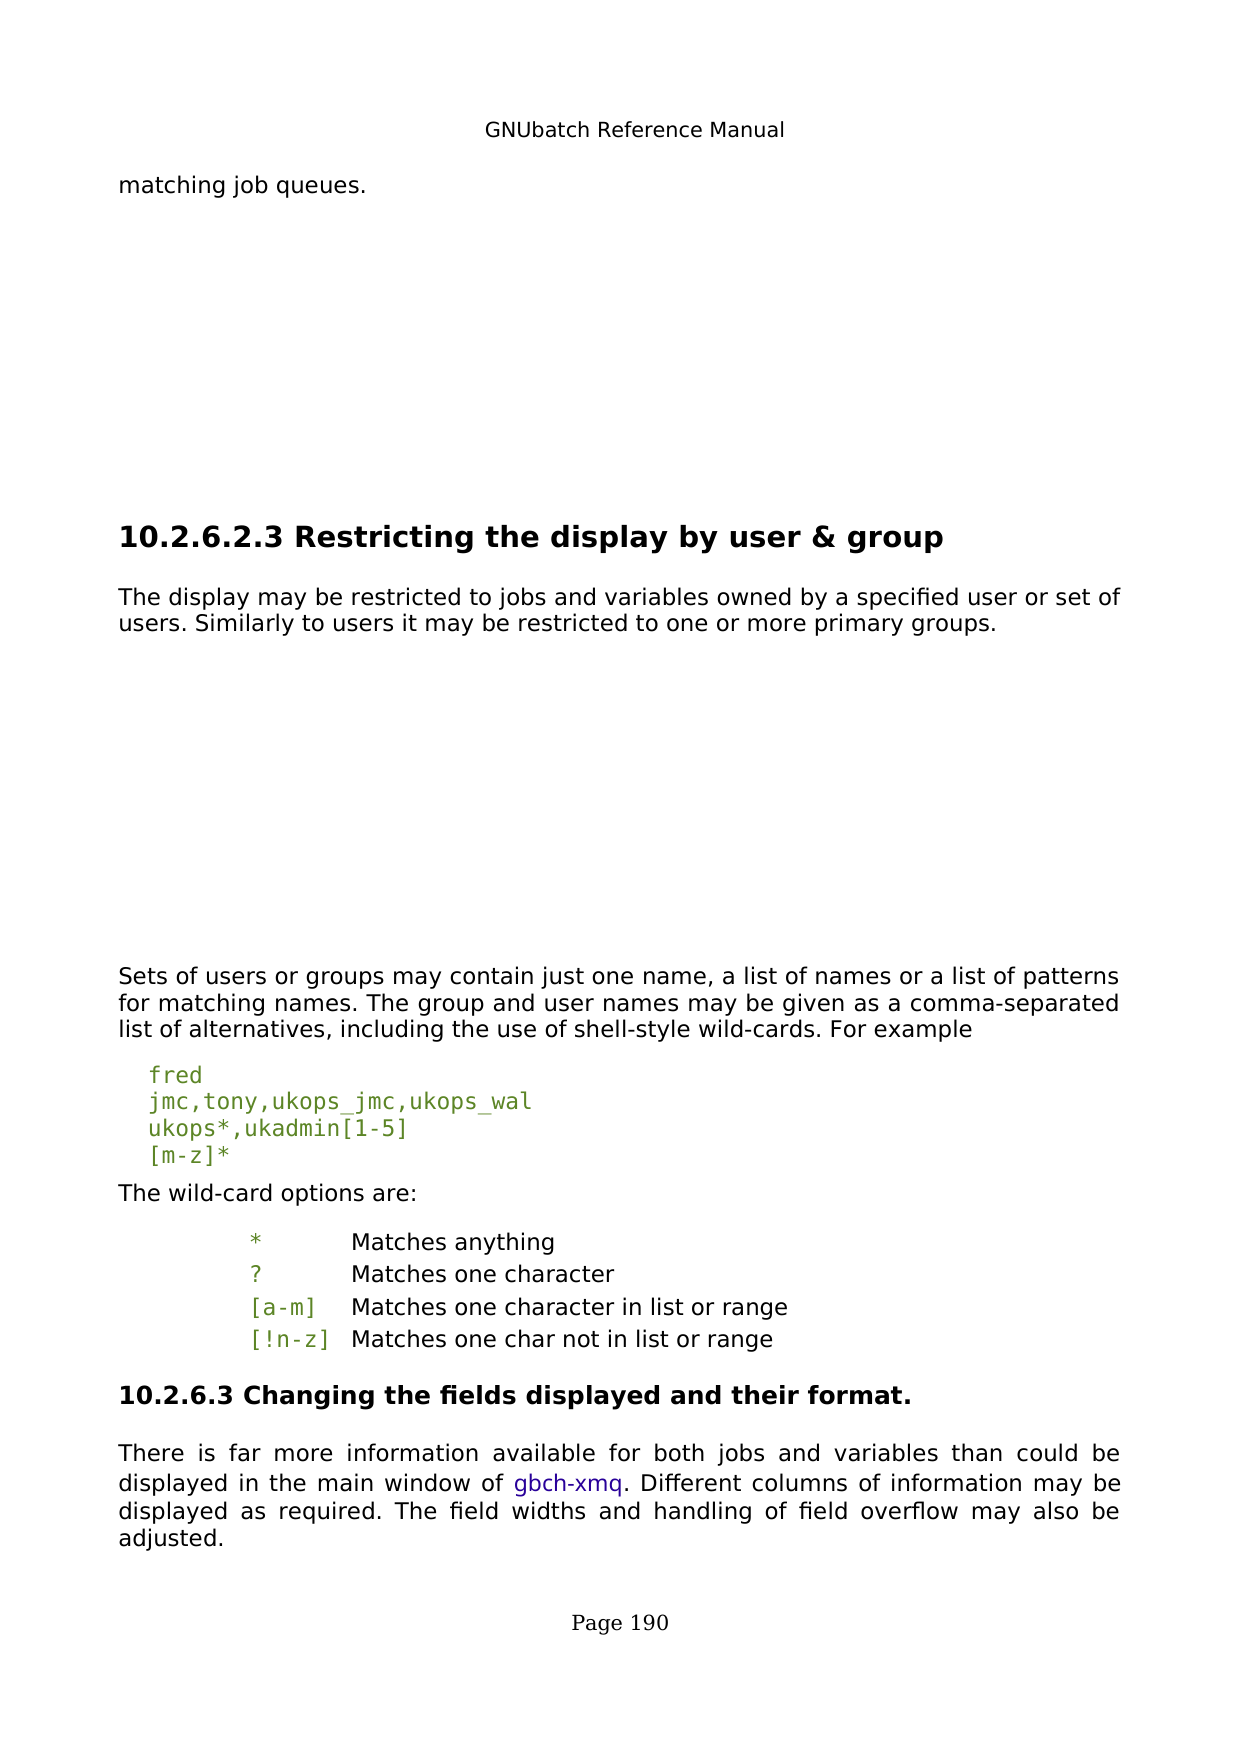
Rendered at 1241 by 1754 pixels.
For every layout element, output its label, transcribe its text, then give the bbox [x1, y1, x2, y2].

table_header * [246, 1226, 348, 1258]
text Sets of users or groups may contain just one name, a list of names or a list of patterns for matching names. The group and user names may be given as a comma-separated list of alternatives, including the use of shell-style wild-cards. For example [118, 963, 1122, 1043]
table_cell Matches one character in list or range [348, 1291, 801, 1323]
text fred jmc,tony,ukops_jmc,ukops_wal ukops*,ukadmin[1-5] [m-z]* [148, 1062, 1122, 1169]
text There is far more information available for both jobs and variables than could be displayed in the main window of gbch-xmq. Different columns of information may be displayed as required. The field widths and handling of field overflow may also be adjusted. [118, 1440, 1122, 1551]
text matching job queues. [118, 172, 1122, 199]
text The display may be restricted to jobs and variables owned by a specified user or set of users. Similarly to users it may be restricted to one or more primary groups. [118, 584, 1122, 637]
table_cell Matches one char not in list or range [348, 1324, 801, 1356]
table_cell Matches one character [348, 1258, 801, 1291]
text The wild-card options are: [118, 1181, 1122, 1207]
table_cell [a-m] [246, 1291, 348, 1323]
table_cell [!n-z] [246, 1324, 348, 1356]
table_header Matches anything [348, 1226, 801, 1258]
subtitle Restricting the display by user & group [118, 520, 1122, 554]
table_cell ? [246, 1258, 348, 1291]
subtitle Changing the fields displayed and their format. [118, 1381, 1122, 1410]
